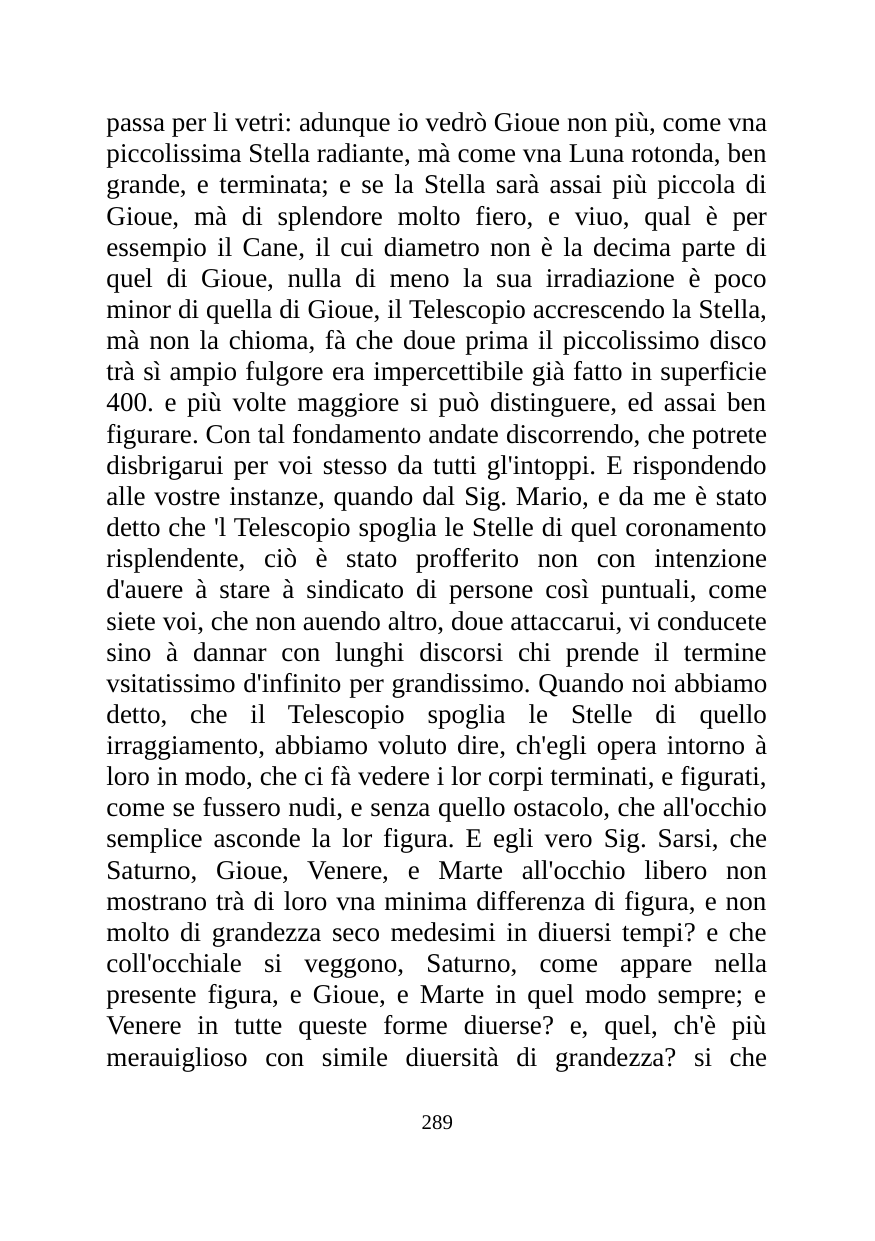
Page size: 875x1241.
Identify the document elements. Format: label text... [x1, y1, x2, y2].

text passa per li vetri: adunque io vedrò Gioue non più, come vna piccolissima Stella radiante, mà come vna Luna rotonda, ben grande, e terminata; e se la Stella sarà assai più piccola di Gioue, mà di splendore molto fiero, e viuo, qual è per essempio il Cane, il cui diametro non è la decima parte di quel di Gioue, nulla di meno la sua irradiazione è poco minor di quella di Gioue, il Telescopio accrescendo la Stella, mà non la chioma, fà che doue prima il piccolissimo disco trà sì ampio fulgore era impercettibile già fatto in superficie 400. e più volte maggiore si può distinguere, ed assai ben figurare. Con tal fondamento andate discorrendo, che potrete disbrigarui per voi stesso da tutti gl'intoppi. E rispondendo alle vostre instanze, quando dal Sig. Mario, e da me è stato detto che 'l Telescopio spoglia le Stelle di quel coronamento risplendente, ciò è stato profferito non con intenzione d'auere à stare à sindicato di persone così puntuali, come siete voi, che non auendo altro, doue attaccarui, vi conducete sino à dannar con lunghi discorsi chi prende il termine vsitatissimo d'infinito per grandissimo. Quando noi abbiamo detto, che il Telescopio spoglia le Stelle di quello irraggiamento, abbiamo voluto dire, ch'egli opera intorno à loro in modo, che ci fà vedere i lor corpi terminati, e figurati, come se fussero nudi, e senza quello ostacolo, che all'occhio semplice asconde la lor figura. E egli vero Sig. Sarsi, che Saturno, Gioue, Venere, e Marte all'occhio libero non mostrano trà di loro vna minima differenza di figura, e non molto di grandezza seco medesimi in diuersi tempi? e che coll'occhiale si veggono, Saturno, come appare nella presente figura, e Gioue, e Marte in quel modo sempre; e Venere in tutte queste forme diuerse? e, quel, ch'è più merauiglioso con simile diuersità di grandezza? si che [106, 106, 768, 1072]
